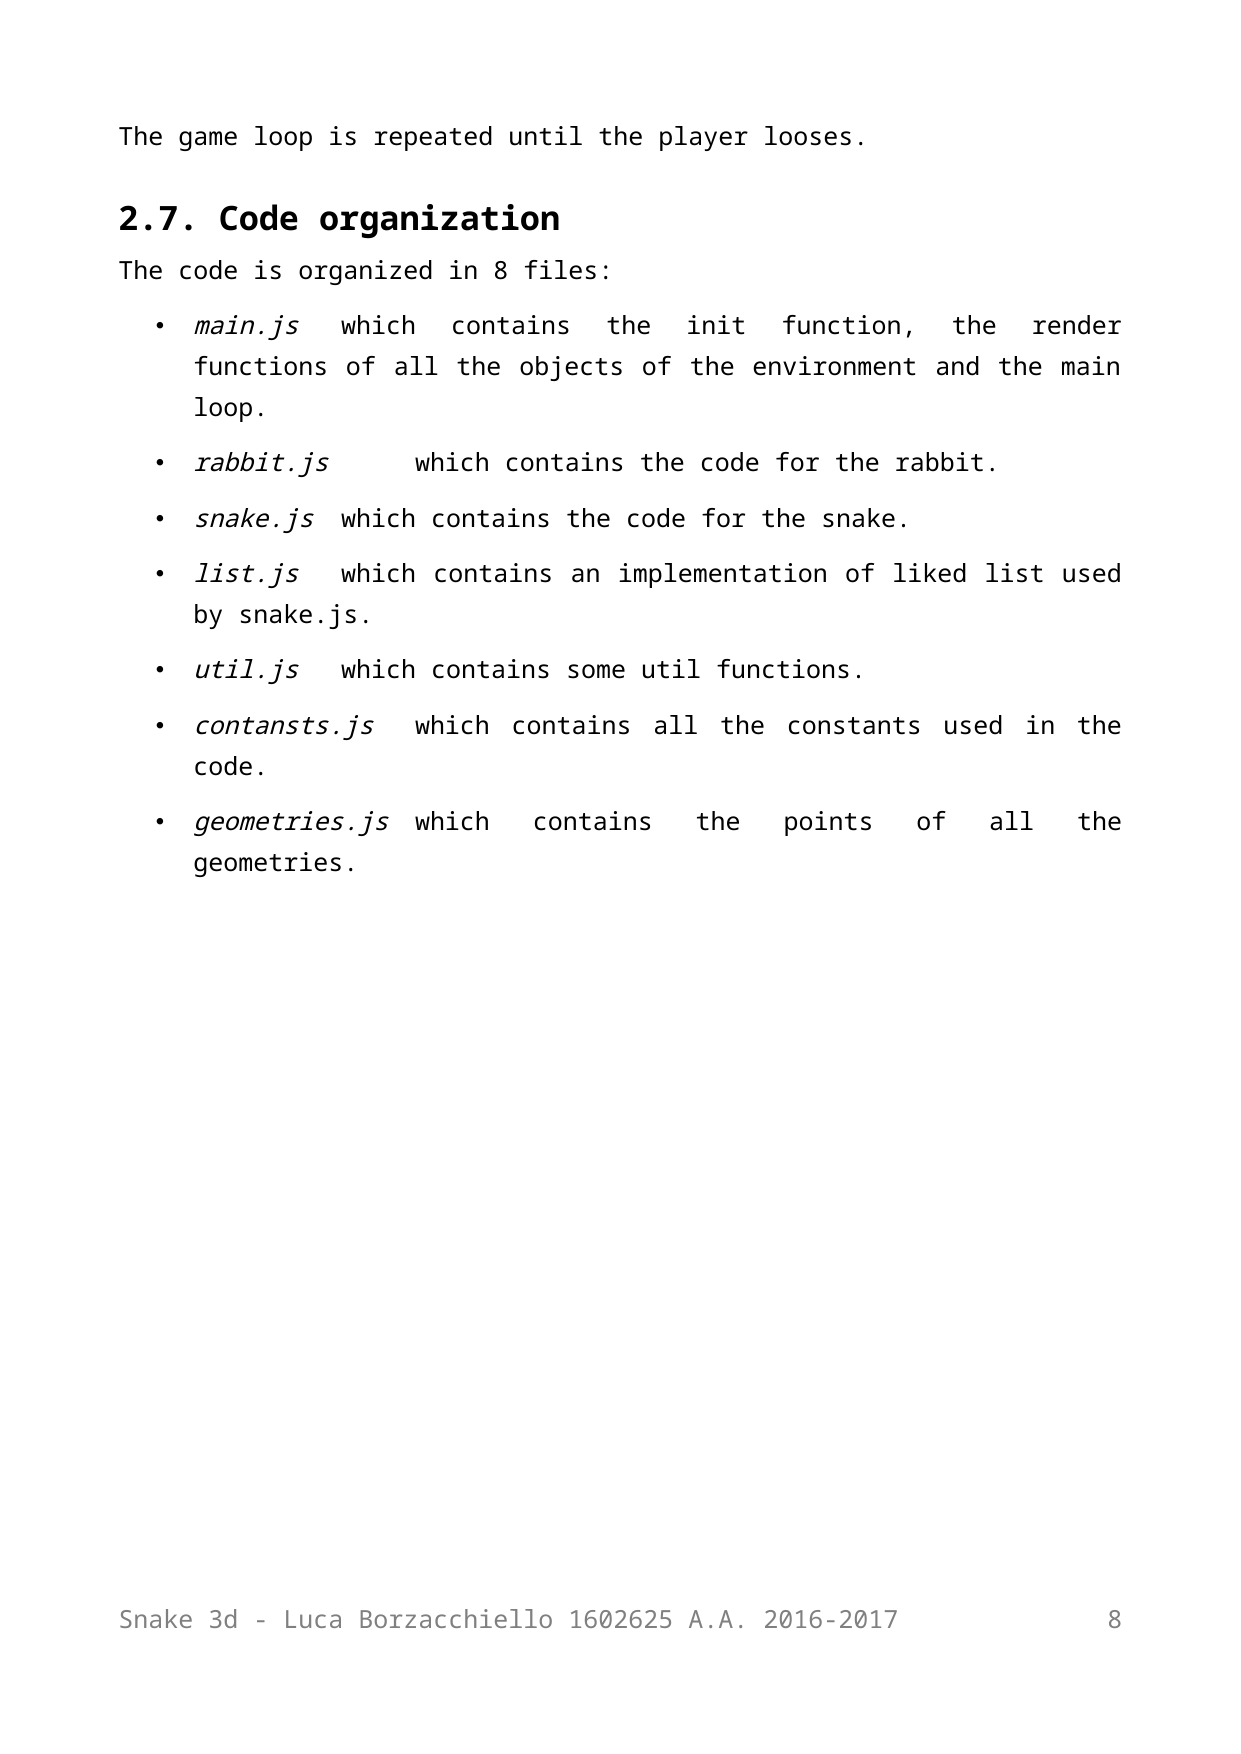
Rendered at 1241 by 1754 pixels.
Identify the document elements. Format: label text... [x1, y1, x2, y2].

list geometries.js which contains the points of all the geometries. [156, 804, 1122, 879]
list snake.js which contains the code for the snake. [156, 501, 1122, 534]
list rabbit.js which contains the code for the rabbit. [156, 445, 1122, 479]
text The code is organized in 8 files: [118, 253, 1122, 287]
list list.js which contains an implementation of liked list used by snake.js. [156, 556, 1122, 631]
list main.js which contains the init function, the render functions of all the objects of the environment and the main loop. [156, 308, 1122, 424]
subtitle 2.7. Code organization [118, 194, 1122, 240]
text The game loop is repeated until the player looses. [118, 118, 1122, 152]
list util.js which contains some util functions. [156, 652, 1122, 686]
list contansts.js which contains all the constants used in the code. [156, 708, 1122, 782]
